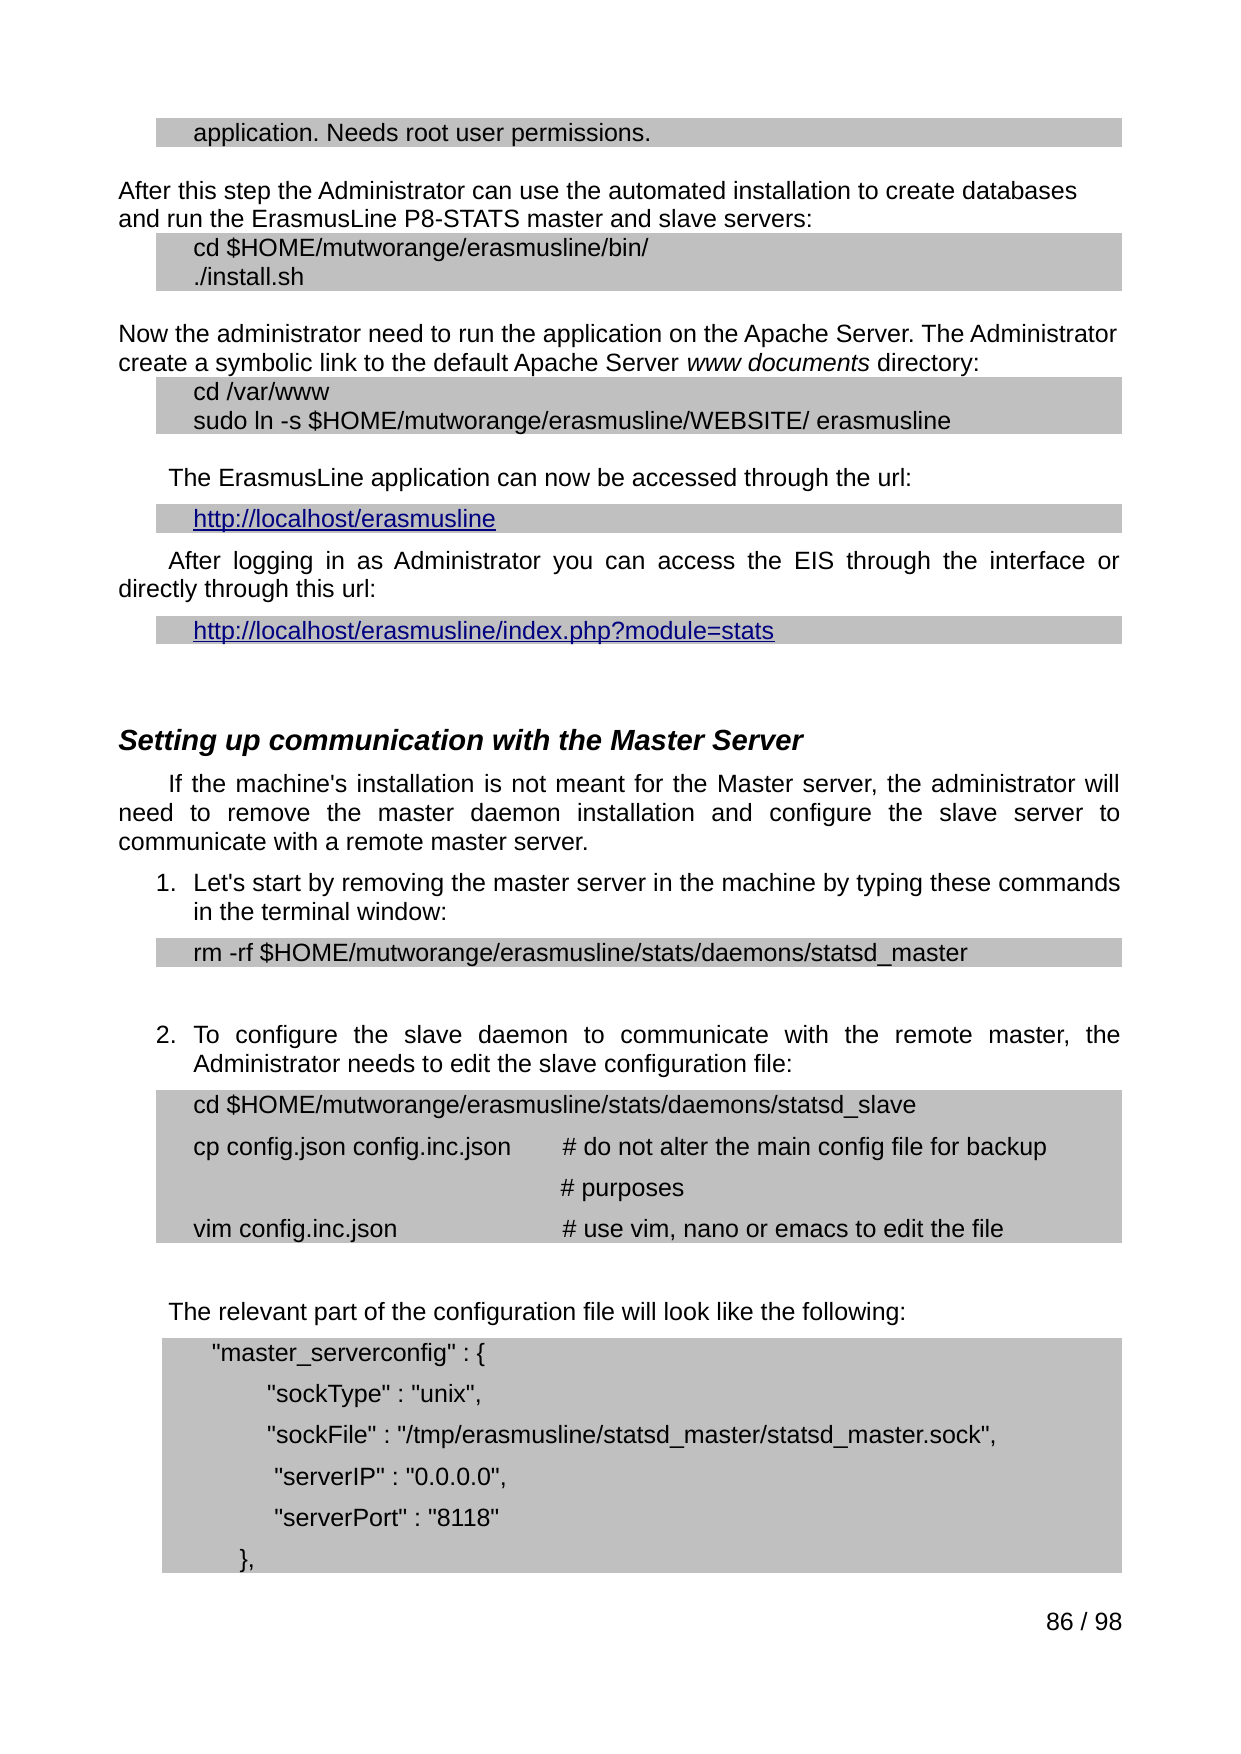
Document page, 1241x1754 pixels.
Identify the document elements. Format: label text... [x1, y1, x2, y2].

text "serverIP" : "0.0.0.0", [162, 1462, 1122, 1490]
text }, [162, 1544, 1122, 1573]
list rm -rf $HOME/mutworange/erasmusline/stats/daemons/statsd_master [156, 938, 1122, 967]
text "serverPort" : "8118" [162, 1503, 1122, 1532]
list application. Needs root user permissions. [156, 118, 1122, 147]
list cp config.json config.inc.json # do not alter the main config file for backup [156, 1132, 1122, 1160]
subtitle Setting up communication with the Master Server [118, 723, 1122, 757]
text After this step the Administrator can use the automated installation to create databases and run the ErasmusLine P8-STATS master and slave servers: [118, 176, 1122, 233]
list cd /var/www [156, 377, 1122, 406]
list http://localhost/erasmusline [156, 504, 1122, 533]
list http://localhost/erasmusline/index.php?module=stats [156, 616, 1122, 644]
text The relevant part of the configuration file will look like the following: [118, 1297, 1122, 1325]
text Now the administrator need to run the application on the Apache Server. The Administrator create a symbolic link to the default Apache Server www documents directory: [118, 319, 1122, 377]
text After logging in as Administrator you can access the EIS through the interface or directly through this url: [118, 546, 1122, 603]
list ./install.sh [156, 262, 1122, 291]
text "master_serverconfig" : { [162, 1338, 1122, 1367]
list vim config.inc.json # use vim, nano or emacs to edit the file [156, 1214, 1122, 1243]
list cd $HOME/mutworange/erasmusline/stats/daemons/statsd_slave [156, 1090, 1122, 1119]
list To configure the slave daemon to communicate with the remote master, the Administrator needs to edit the slave configuration file: [156, 1020, 1122, 1078]
text If the machine's installation is not meant for the Master server, the administrator will need to remove the master daemon installation and configure the slave server to communicate with a remote master server. [118, 769, 1122, 855]
list sudo ln -s $HOME/mutworange/erasmusline/WEBSITE/ erasmusline [156, 406, 1122, 434]
list Let's start by removing the master server in the machine by typing these commands in the terminal window: [156, 868, 1122, 925]
text "sockFile" : "/tmp/erasmusline/statsd_master/statsd_master.sock", [162, 1420, 1122, 1449]
list # purposes [156, 1173, 1122, 1202]
text The ErasmusLine application can now be accessed through the url: [118, 463, 1122, 492]
text "sockType" : "unix", [162, 1379, 1122, 1408]
list cd $HOME/mutworange/erasmusline/bin/ [156, 233, 1122, 262]
